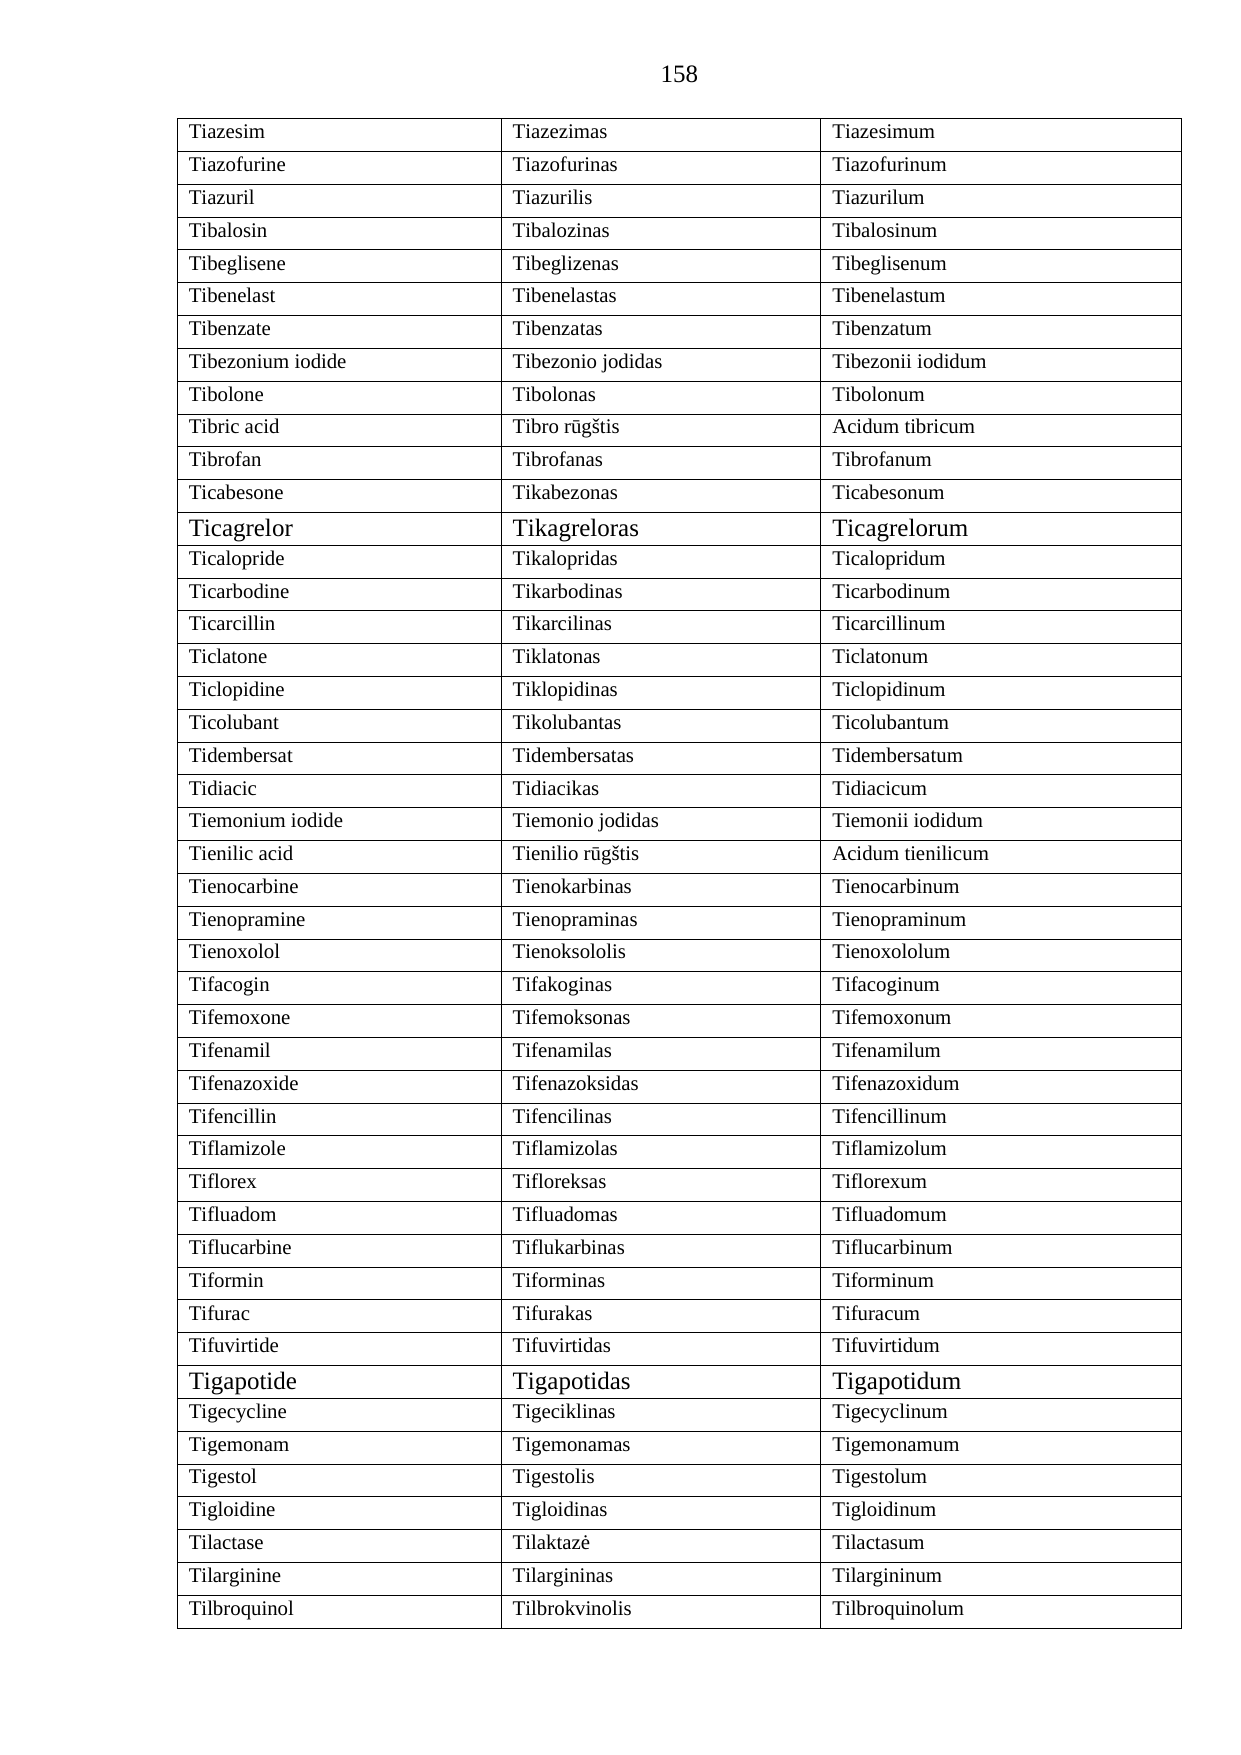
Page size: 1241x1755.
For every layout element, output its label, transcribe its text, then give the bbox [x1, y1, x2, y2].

table_cell Tiflucarbinum [821, 1235, 1181, 1267]
table_cell Tikagreloras [502, 513, 820, 545]
table_cell Tibezonio jodidas [502, 349, 820, 381]
table_cell Tigemonamum [821, 1432, 1181, 1463]
table_cell Tiazezimas [502, 119, 820, 151]
table_cell Tidembersatum [821, 743, 1181, 774]
table_cell Tiklopidinas [502, 677, 820, 709]
table_cell Tilargininum [821, 1563, 1181, 1595]
table_cell Tidiacicum [821, 775, 1181, 807]
table_cell Tibeglisenum [821, 250, 1181, 282]
table_cell Tifemoxone [178, 1005, 501, 1037]
table_cell Tigecycline [178, 1399, 501, 1431]
table_cell Ticabesone [178, 480, 501, 512]
table_cell Tifloreksas [502, 1169, 820, 1201]
table_cell Tifurakas [502, 1300, 820, 1332]
table_cell Tienilio rūgštis [502, 841, 820, 873]
table_cell Tibeglizenas [502, 250, 820, 282]
table_cell Ticagrelor [178, 513, 501, 545]
table_cell Tifluadomum [821, 1202, 1181, 1234]
table_cell Ticolubantum [821, 710, 1181, 742]
table_cell Tiazuril [178, 185, 501, 217]
table_cell Ticarcillin [178, 611, 501, 643]
table_cell Tiazurilum [821, 185, 1181, 217]
table_cell Tiflamizolas [502, 1136, 820, 1168]
table_cell Tienoxolol [178, 940, 501, 971]
table_cell Tibalozinas [502, 218, 820, 249]
table_cell Tifuvirtidas [502, 1333, 820, 1365]
table_cell Tibrofan [178, 447, 501, 479]
table_cell Tigeciklinas [502, 1399, 820, 1431]
table_cell Tibezonium iodide [178, 349, 501, 381]
table_cell Tifenamil [178, 1038, 501, 1070]
table_cell Tiazesim [178, 119, 501, 151]
table_cell Acidum tibricum [821, 415, 1181, 446]
table_cell Tiemonio jodidas [502, 808, 820, 840]
table_cell Tienilic acid [178, 841, 501, 873]
table_cell Tiflukarbinas [502, 1235, 820, 1267]
table_cell Tigapotidum [821, 1366, 1181, 1398]
table_cell Tifemoxonum [821, 1005, 1181, 1037]
table_cell Ticabesonum [821, 480, 1181, 512]
table_cell Tilaktazė [502, 1530, 820, 1562]
table_cell Ticalopride [178, 546, 501, 577]
table_cell Tiazofurinum [821, 152, 1181, 184]
table_cell Tibrofanas [502, 447, 820, 479]
table_cell Tilactasum [821, 1530, 1181, 1562]
table_cell Tibolonum [821, 382, 1181, 413]
table_cell Tigestolum [821, 1465, 1181, 1496]
table_cell Tilbrokvinolis [502, 1596, 820, 1627]
table_cell Tibolone [178, 382, 501, 413]
table_cell Tiemonii iodidum [821, 808, 1181, 840]
table_cell Tifenazoxidum [821, 1071, 1181, 1102]
table_cell Tifenazoksidas [502, 1071, 820, 1102]
table_cell Tibenzatum [821, 316, 1181, 348]
table_cell Acidum tienilicum [821, 841, 1181, 873]
table_cell Tibro rūgštis [502, 415, 820, 446]
table_cell Tidiacic [178, 775, 501, 807]
table_cell Tiflorex [178, 1169, 501, 1201]
table_cell Tikolubantas [502, 710, 820, 742]
table_cell Tifencilinas [502, 1104, 820, 1135]
table_cell Tibalosin [178, 218, 501, 249]
table_cell Tilargininas [502, 1563, 820, 1595]
table_cell Ticlatone [178, 644, 501, 676]
table_cell Tiklatonas [502, 644, 820, 676]
table_cell Tilbroquinolum [821, 1596, 1181, 1627]
table_cell Tibolonas [502, 382, 820, 413]
table_cell Tienopraminum [821, 907, 1181, 938]
table_cell Tiflamizolum [821, 1136, 1181, 1168]
table_cell Tigecyclinum [821, 1399, 1181, 1431]
table_cell Tiflorexum [821, 1169, 1181, 1201]
table_cell Tibrofanum [821, 447, 1181, 479]
table_cell Tigloidine [178, 1497, 501, 1529]
table_cell Tifluadomas [502, 1202, 820, 1234]
table_cell Tibenelastum [821, 283, 1181, 315]
table_cell Tiazofurinas [502, 152, 820, 184]
table_cell Tifakoginas [502, 972, 820, 1004]
table_cell Tifenamilum [821, 1038, 1181, 1070]
table_cell Tienokarbinas [502, 874, 820, 906]
table_cell Ticalopridum [821, 546, 1181, 577]
table_cell Ticlopidine [178, 677, 501, 709]
table_cell Tigapotide [178, 1366, 501, 1398]
table_cell Tilbroquinol [178, 1596, 501, 1627]
table_cell Tifacoginum [821, 972, 1181, 1004]
table_cell Tifencillinum [821, 1104, 1181, 1135]
table_cell Tifurac [178, 1300, 501, 1332]
table_cell Tiforminum [821, 1268, 1181, 1299]
table_cell Ticarbodinum [821, 579, 1181, 610]
table_cell Tiformin [178, 1268, 501, 1299]
table_cell Tienopraminas [502, 907, 820, 938]
table_cell Tigloidinas [502, 1497, 820, 1529]
table_cell Tifenazoxide [178, 1071, 501, 1102]
table_cell Tibenzatas [502, 316, 820, 348]
table_cell Tikarbodinas [502, 579, 820, 610]
table_cell Tiazurilis [502, 185, 820, 217]
table_cell Tigloidinum [821, 1497, 1181, 1529]
table_cell Tidembersatas [502, 743, 820, 774]
table_cell Tienoxololum [821, 940, 1181, 971]
table_cell Tidembersat [178, 743, 501, 774]
table_cell Tifluadom [178, 1202, 501, 1234]
table_cell Tienocarbinum [821, 874, 1181, 906]
table_cell Tifemoksonas [502, 1005, 820, 1037]
table_cell Tigestolis [502, 1465, 820, 1496]
table_cell Tigemonam [178, 1432, 501, 1463]
table_cell Tibenelast [178, 283, 501, 315]
table_cell Tifuvirtide [178, 1333, 501, 1365]
table_cell Tilarginine [178, 1563, 501, 1595]
table_cell Tifuracum [821, 1300, 1181, 1332]
table_cell Tiforminas [502, 1268, 820, 1299]
table_cell Tikalopridas [502, 546, 820, 577]
table_cell Tifacogin [178, 972, 501, 1004]
table_cell Tikabezonas [502, 480, 820, 512]
table_cell Ticarbodine [178, 579, 501, 610]
table_cell Ticlatonum [821, 644, 1181, 676]
table_cell Tifuvirtidum [821, 1333, 1181, 1365]
table_cell Tienopramine [178, 907, 501, 938]
table_cell Tienoksololis [502, 940, 820, 971]
table_cell Tikarcilinas [502, 611, 820, 643]
table_cell Tibezonii iodidum [821, 349, 1181, 381]
table_cell Tibeglisene [178, 250, 501, 282]
table_cell Tiazesimum [821, 119, 1181, 151]
table_cell Tiazofurine [178, 152, 501, 184]
table_cell Tibric acid [178, 415, 501, 446]
table_cell Tibenelastas [502, 283, 820, 315]
table_cell Ticagrelorum [821, 513, 1181, 545]
table_cell Tilactase [178, 1530, 501, 1562]
table_cell Tienocarbine [178, 874, 501, 906]
table_cell Ticolubant [178, 710, 501, 742]
table_cell Tifencillin [178, 1104, 501, 1135]
table_cell Ticarcillinum [821, 611, 1181, 643]
table_cell Tigapotidas [502, 1366, 820, 1398]
table_cell Ticlopidinum [821, 677, 1181, 709]
table_cell Tiflamizole [178, 1136, 501, 1168]
table_cell Tidiacikas [502, 775, 820, 807]
table_cell Tigemonamas [502, 1432, 820, 1463]
table_cell Tibalosinum [821, 218, 1181, 249]
table_cell Tigestol [178, 1465, 501, 1496]
table_cell Tiflucarbine [178, 1235, 501, 1267]
table_cell Tifenamilas [502, 1038, 820, 1070]
table_cell Tibenzate [178, 316, 501, 348]
table_cell Tiemonium iodide [178, 808, 501, 840]
